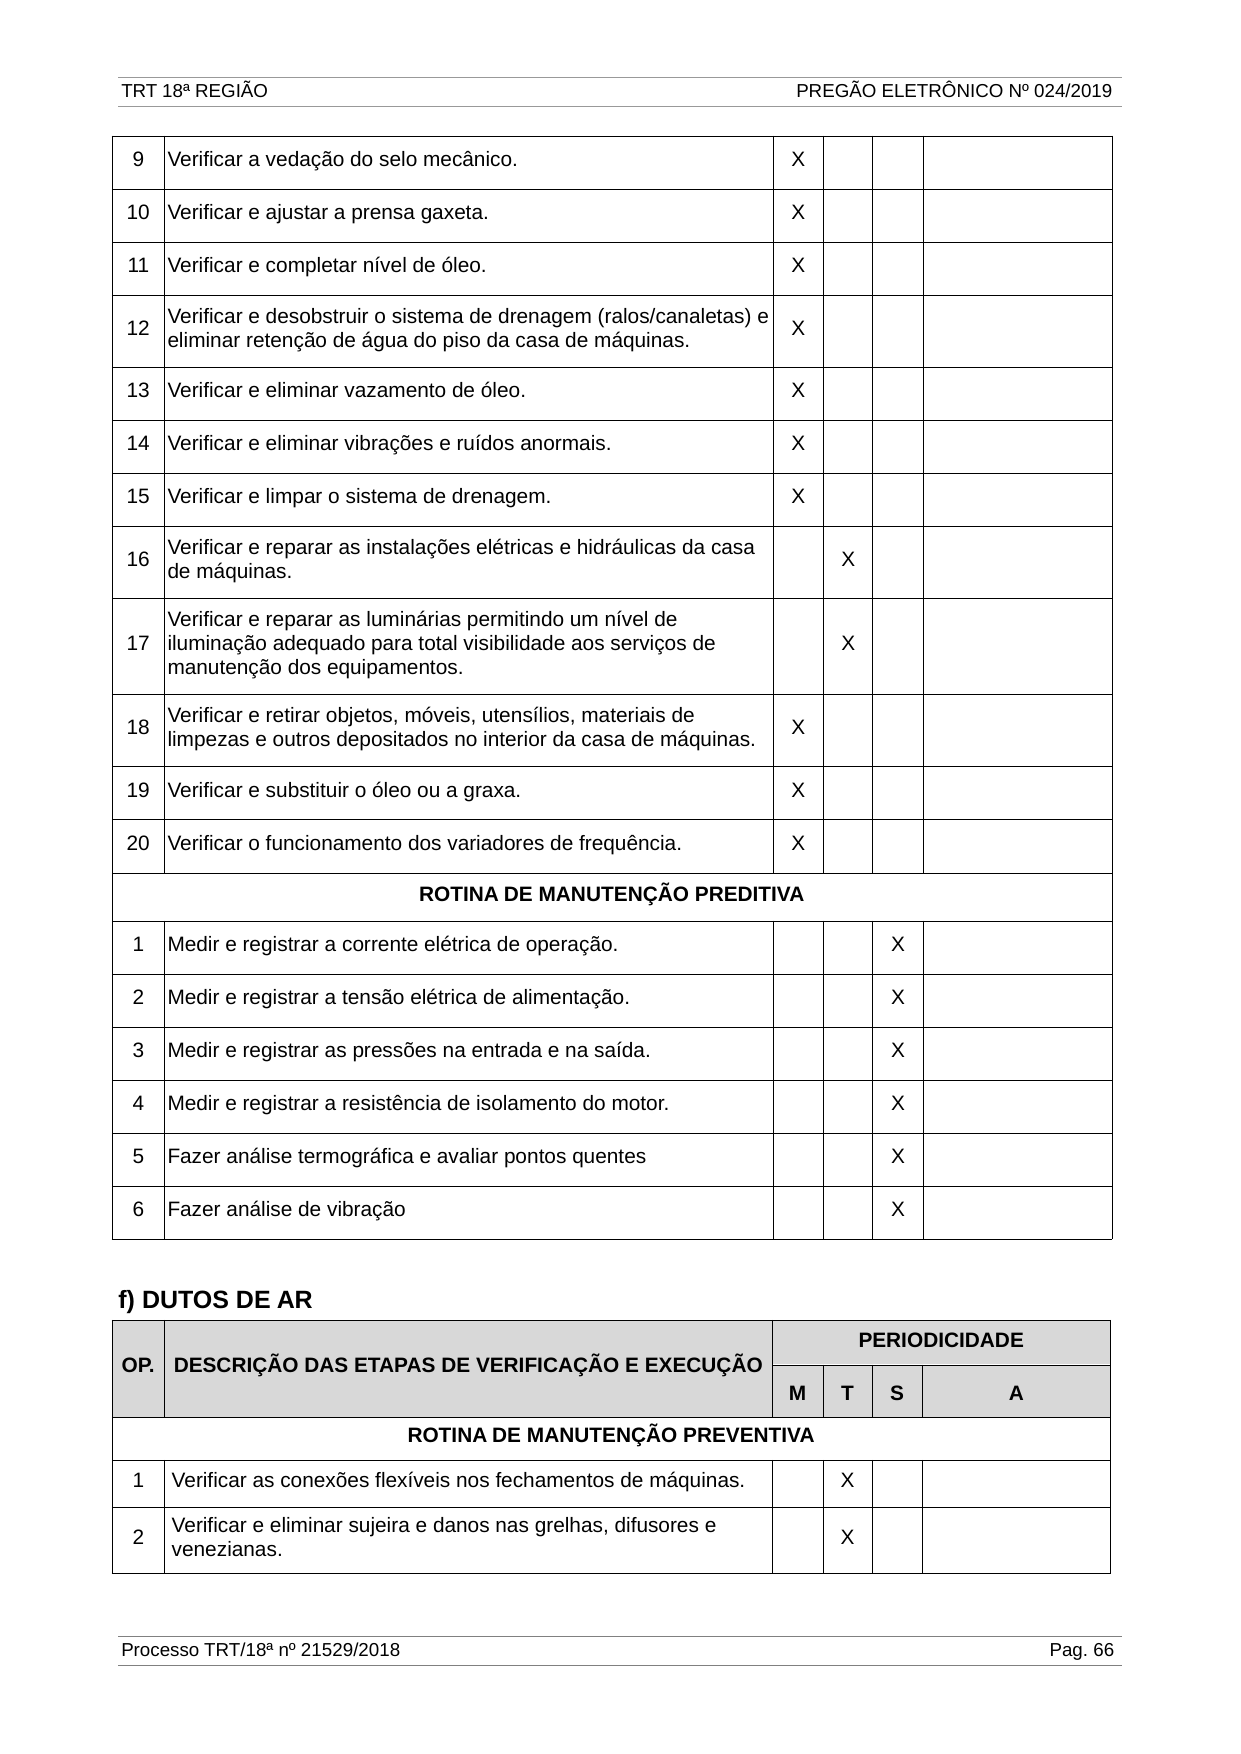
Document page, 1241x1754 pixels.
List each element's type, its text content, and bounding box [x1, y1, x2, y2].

text f) DUTOS DE AR [118, 1285, 1122, 1314]
table_cell Verificar o funcionamento dos variadores de frequência. [165, 820, 773, 872]
table_cell Verificar e substituir o óleo ou a graxa. [165, 767, 773, 819]
table_cell Verificar e ajustar a prensa gaxeta. [165, 190, 773, 242]
table_cell [774, 1134, 823, 1186]
table_cell [774, 975, 823, 1027]
table_cell 3 [113, 1028, 164, 1080]
table_cell 15 [113, 474, 164, 526]
table_cell Medir e registrar a tensão elétrica de alimentação. [165, 975, 773, 1027]
table_cell 20 [113, 820, 164, 872]
table_cell X [774, 190, 823, 242]
table_header DESCRIÇÃO DAS ETAPAS DE VERIFICAÇÃO E EXECUÇÃO [165, 1321, 772, 1417]
table_cell [873, 368, 923, 420]
table_cell [773, 1508, 823, 1573]
table_cell [873, 137, 923, 188]
table_cell X [873, 1028, 923, 1080]
table_cell [924, 922, 1112, 974]
table_cell Verificar e eliminar vibrações e ruídos anormais. [165, 421, 773, 473]
table_cell X [873, 975, 923, 1027]
table_cell 14 [113, 421, 164, 473]
table_cell [873, 695, 923, 766]
table_cell Verificar e desobstruir o sistema de drenagem (ralos/canaletas) e eliminar retenção de água do piso da casa de máquinas. [165, 296, 773, 367]
table_cell [924, 1028, 1112, 1080]
table_cell [873, 190, 923, 242]
table_cell 4 [113, 1081, 164, 1133]
table_cell [924, 695, 1112, 766]
table_cell T [824, 1366, 872, 1417]
table_cell [924, 1081, 1112, 1133]
table_cell M [773, 1366, 823, 1417]
table_cell [824, 1028, 872, 1080]
table_cell 12 [113, 296, 164, 367]
table_cell [824, 820, 872, 872]
table_cell [774, 1028, 823, 1080]
table_cell [873, 421, 923, 473]
table_cell [873, 767, 923, 819]
table_cell X [774, 137, 823, 188]
table_cell Medir e registrar a resistência de isolamento do motor. [165, 1081, 773, 1133]
table_cell 13 [113, 368, 164, 420]
table_cell Verificar e completar nível de óleo. [165, 243, 773, 294]
table_cell 1 [113, 922, 164, 974]
table_cell [924, 243, 1112, 294]
table_cell [873, 474, 923, 526]
table_cell [824, 922, 872, 974]
table_cell 16 [113, 527, 164, 598]
table_cell X [774, 421, 823, 473]
table_cell [873, 820, 923, 872]
table_cell Verificar as conexões flexíveis nos fechamentos de máquinas. [165, 1461, 772, 1507]
table_cell [923, 1508, 1110, 1573]
table_cell [924, 368, 1112, 420]
table_cell 17 [113, 599, 164, 694]
table_cell [924, 820, 1112, 872]
table_cell [773, 1461, 823, 1507]
table_cell [824, 137, 872, 188]
table_cell X [824, 599, 872, 694]
table_cell [824, 190, 872, 242]
table_cell X [774, 296, 823, 367]
table_cell Verificar a vedação do selo mecânico. [165, 137, 773, 188]
table_cell Verificar e eliminar vazamento de óleo. [165, 368, 773, 420]
table_cell [924, 137, 1112, 188]
table_cell 11 [113, 243, 164, 294]
table_cell [924, 1134, 1112, 1186]
table_cell X [873, 1187, 923, 1239]
table_cell [924, 474, 1112, 526]
table_cell [873, 527, 923, 598]
table_cell [774, 527, 823, 598]
table_cell 6 [113, 1187, 164, 1239]
table_cell Verificar e reparar as instalações elétricas e hidráulicas da casa de máquinas. [165, 527, 773, 598]
table_cell X [824, 1508, 872, 1573]
table_cell X [774, 243, 823, 294]
table_cell X [774, 820, 823, 872]
table_cell X [824, 1461, 872, 1507]
table_cell 1 [113, 1461, 164, 1507]
table_cell [774, 1081, 823, 1133]
table_cell 5 [113, 1134, 164, 1186]
table_cell [824, 695, 872, 766]
table_cell [873, 296, 923, 367]
table_cell 9 [113, 137, 164, 188]
table_cell X [873, 1134, 923, 1186]
table_cell [873, 1461, 922, 1507]
table_cell [824, 1081, 872, 1133]
table_cell Medir e registrar a corrente elétrica de operação. [165, 922, 773, 974]
table_cell [924, 975, 1112, 1027]
table_cell A [923, 1366, 1110, 1417]
table_cell [824, 296, 872, 367]
table_cell Verificar e limpar o sistema de drenagem. [165, 474, 773, 526]
table_cell [824, 243, 872, 294]
table_cell Verificar e reparar as luminárias permitindo um nível de iluminação adequado para total visibilidade aos serviços de manutenção dos equipamentos. [165, 599, 773, 694]
table_cell Fazer análise de vibração [165, 1187, 773, 1239]
table_cell 18 [113, 695, 164, 766]
table_cell [824, 474, 872, 526]
table_cell Verificar e retirar objetos, móveis, utensílios, materiais de limpezas e outros depositados no interior da casa de máquinas. [165, 695, 773, 766]
table_cell [924, 599, 1112, 694]
table_cell Fazer análise termográfica e avaliar pontos quentes [165, 1134, 773, 1186]
table_cell [774, 922, 823, 974]
table_cell X [873, 922, 923, 974]
table_cell 2 [113, 1508, 164, 1573]
table_cell X [824, 527, 872, 598]
table_header OP. [113, 1321, 164, 1417]
table_cell X [873, 1081, 923, 1133]
table_cell [824, 767, 872, 819]
table_cell 2 [113, 975, 164, 1027]
table_cell [824, 1134, 872, 1186]
table_cell 10 [113, 190, 164, 242]
table_cell [923, 1461, 1110, 1507]
table_cell [824, 975, 872, 1027]
table_cell X [774, 474, 823, 526]
table_header PERIODICIDADE [773, 1321, 1110, 1364]
table_cell [924, 421, 1112, 473]
table_cell [924, 527, 1112, 598]
table_cell [824, 368, 872, 420]
table_cell 19 [113, 767, 164, 819]
table_cell [774, 599, 823, 694]
table_cell [924, 190, 1112, 242]
table_cell X [774, 767, 823, 819]
table_cell Verificar e eliminar sujeira e danos nas grelhas, difusores e venezianas. [165, 1508, 772, 1573]
table_cell [873, 599, 923, 694]
table_cell Medir e registrar as pressões na entrada e na saída. [165, 1028, 773, 1080]
table_cell [924, 767, 1112, 819]
table_cell [924, 296, 1112, 367]
table_cell S [873, 1366, 922, 1417]
table_cell [924, 1187, 1112, 1239]
table_cell [774, 1187, 823, 1239]
table_cell [824, 1187, 872, 1239]
table_cell ROTINA DE MANUTENÇÃO PREDITIVA [113, 874, 1112, 921]
table_cell X [774, 695, 823, 766]
table_cell [873, 1508, 922, 1573]
table_cell X [774, 368, 823, 420]
table_cell ROTINA DE MANUTENÇÃO PREVENTIVA [113, 1418, 1110, 1460]
table_cell [824, 421, 872, 473]
table_cell [873, 243, 923, 294]
